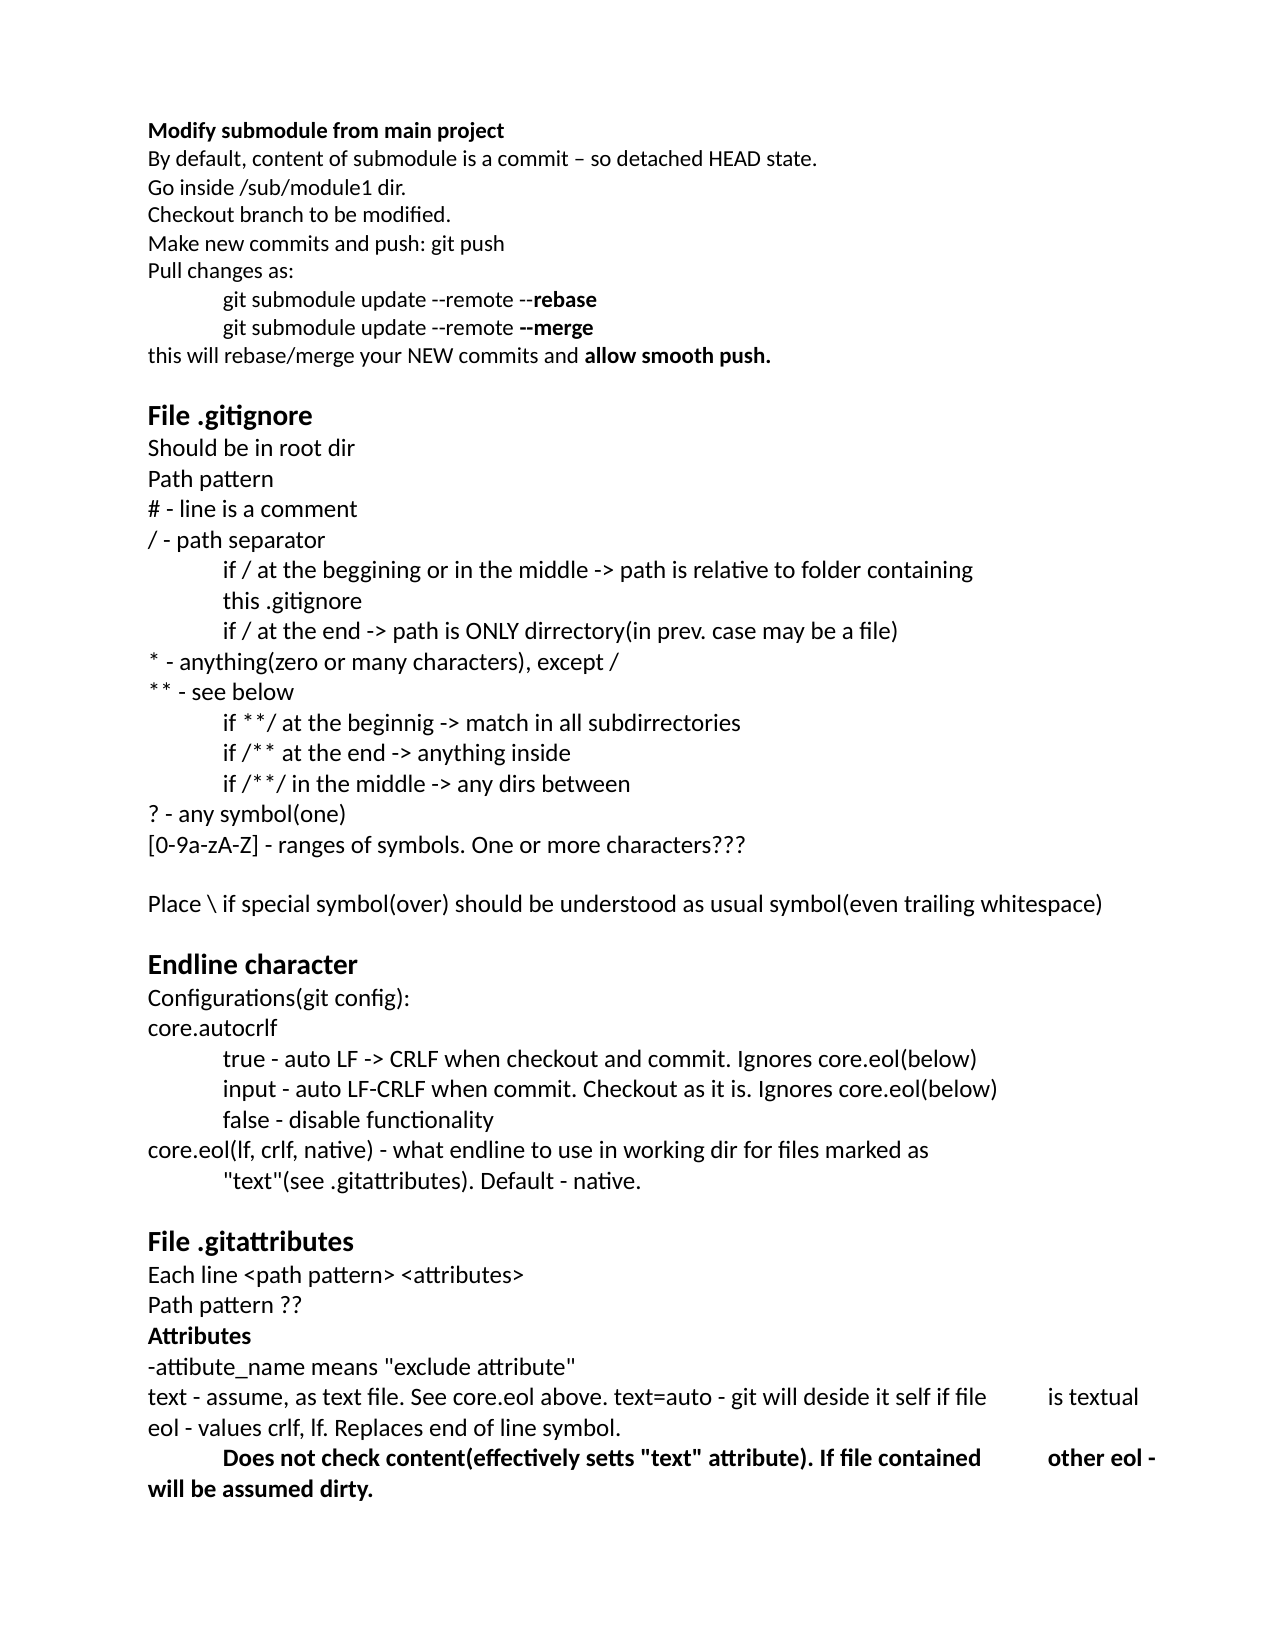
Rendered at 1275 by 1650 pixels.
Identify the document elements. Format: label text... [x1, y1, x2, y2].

text if /** at the end -> anything inside [148, 738, 1186, 768]
text * - anything(zero or many characters), except / [148, 646, 1186, 677]
text File .gitignore [148, 397, 1186, 432]
text Go inside /sub/module1 dir. [148, 173, 1186, 201]
text Should be in root dir [148, 432, 1186, 463]
text Each line <path pattern> <attributes> [148, 1259, 1186, 1290]
text core.eol(lf, crlf, native) - what endline to use in working dir for files marked as "text"(see .gitattributes). Default - native. [148, 1134, 1186, 1196]
text if /**/ in the middle -> any dirs between [148, 768, 1186, 799]
text / - path separator [148, 524, 1186, 554]
text By default, content of submodule is a commit – so detached HEAD state. [148, 144, 1186, 173]
text Checkout branch to be modified. [148, 201, 1186, 229]
text Pull changes as: [148, 257, 1186, 285]
text Attributes [148, 1320, 1186, 1351]
text ? - any symbol(one) [148, 799, 1186, 829]
text true - auto LF -> CRLF when checkout and commit. Ignores core.eol(below) [148, 1043, 1186, 1073]
text Endline character [148, 946, 1186, 982]
text Place \ if special symbol(over) should be understood as usual symbol(even trailing whitespace) [148, 888, 1186, 918]
text Modify submodule from main project [148, 117, 1186, 144]
text Path pattern [148, 463, 1186, 493]
text Make new commits and push: git push [148, 229, 1186, 257]
text Configurations(git config): [148, 982, 1186, 1012]
text core.autocrlf [148, 1012, 1186, 1043]
text File .gitattributes [148, 1223, 1186, 1259]
text this will rebase/merge your NEW commits and allow smooth push. [148, 341, 1186, 369]
text git submodule update --remote --merge [148, 313, 1186, 341]
text Path pattern ?? [148, 1290, 1186, 1320]
text -attibute_name means "exclude attribute" [148, 1351, 1186, 1381]
text input - auto LF-CRLF when commit. Checkout as it is. Ignores core.eol(below) [148, 1073, 1186, 1104]
text if **/ at the beginnig -> match in all subdirrectories [148, 707, 1186, 738]
text ** - see below [148, 677, 1186, 707]
text eol - values crlf, lf. Replaces end of line symbol. [148, 1412, 1186, 1442]
text [0-9a-zA-Z] - ranges of symbols. One or more characters??? [148, 829, 1186, 860]
text # - line is a comment [148, 493, 1186, 524]
text if / at the end -> path is ONLY dirrectory(in prev. case may be a file) [148, 616, 1186, 646]
text git submodule update --remote --rebase [148, 285, 1186, 313]
text false - disable functionality [148, 1104, 1186, 1134]
text text - assume, as text file. See core.eol above. text=auto - git will deside it self if file is textual [148, 1381, 1186, 1412]
text if / at the beggining or in the middle -> path is relative to folder containing this .gitignore [148, 554, 1186, 616]
text Does not check content(effectively setts "text" attribute). If file contained other eol - will be assumed dirty. [148, 1442, 1186, 1503]
